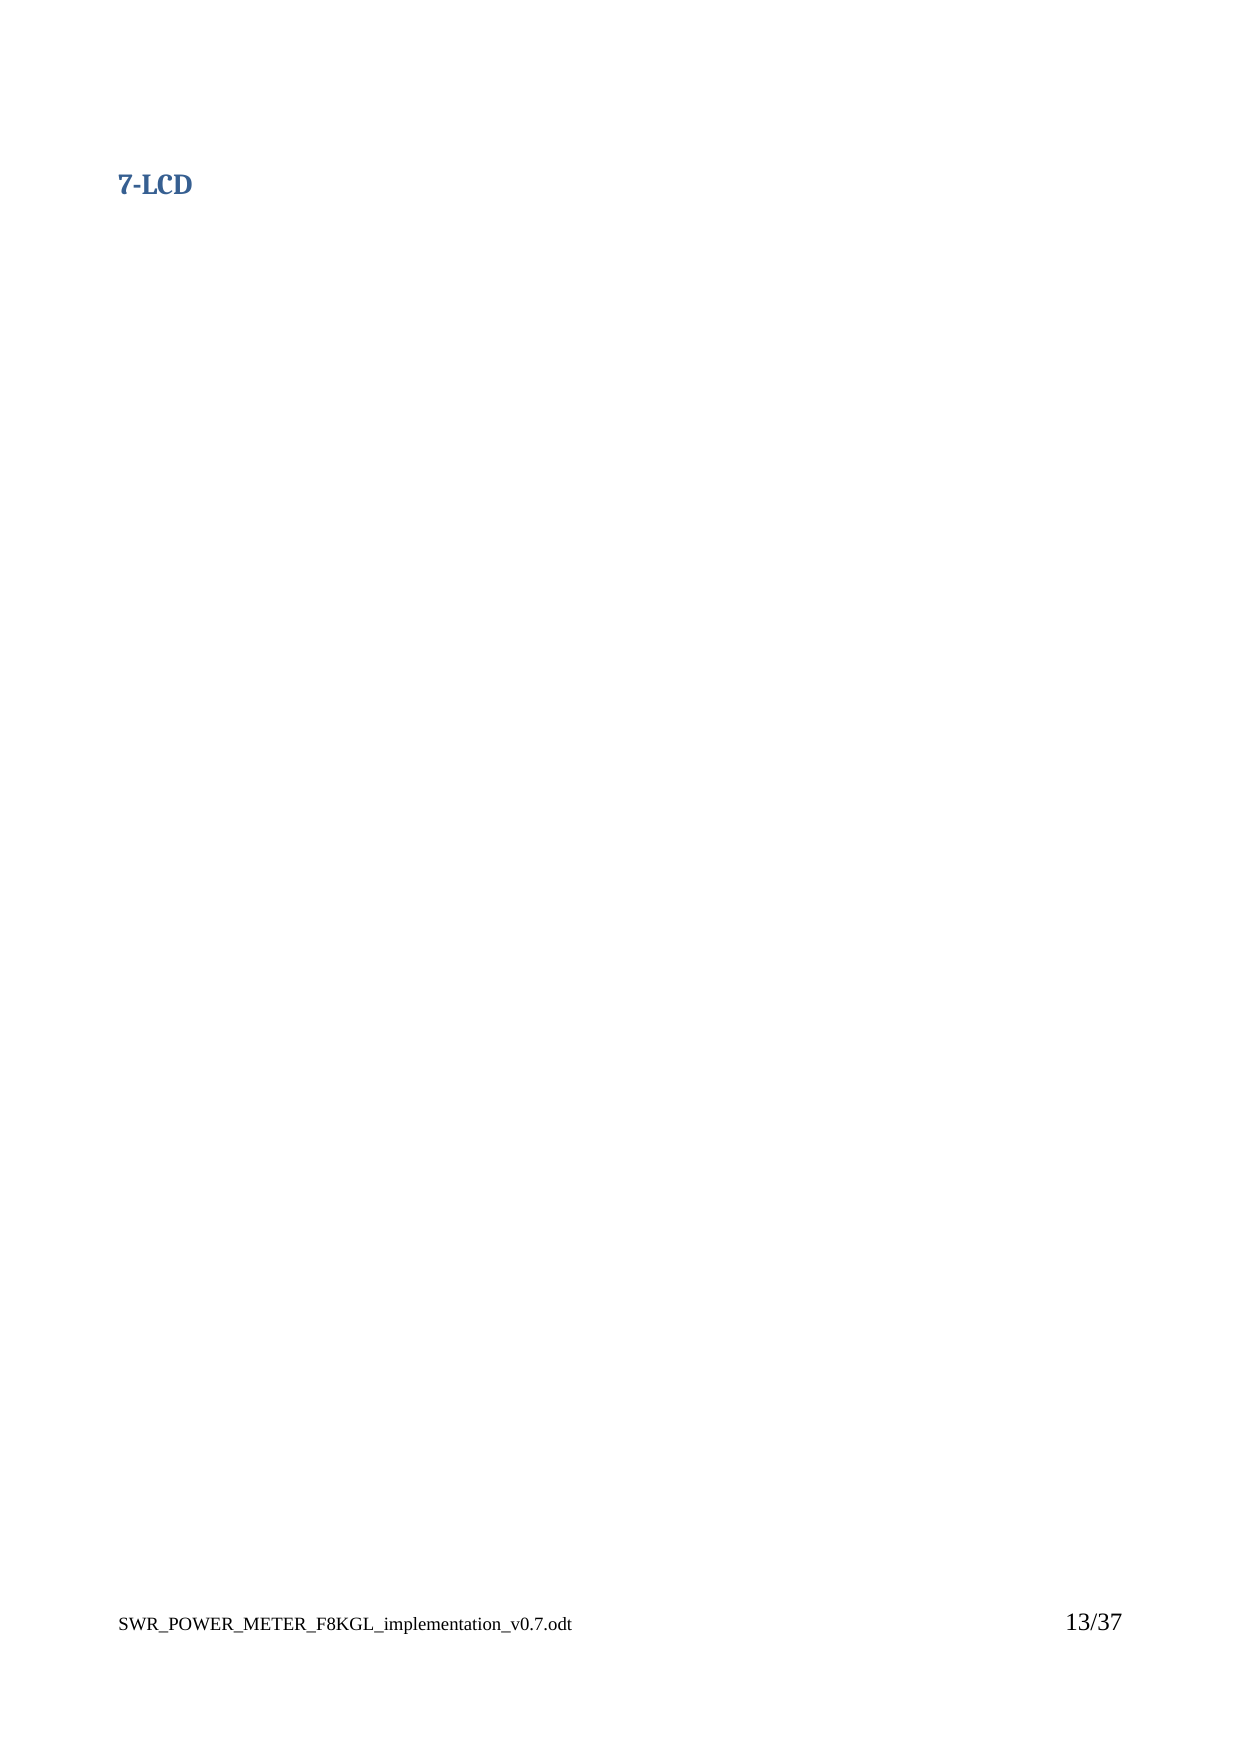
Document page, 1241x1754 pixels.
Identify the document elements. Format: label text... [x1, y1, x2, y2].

subtitle 7-LCD [118, 168, 1122, 202]
